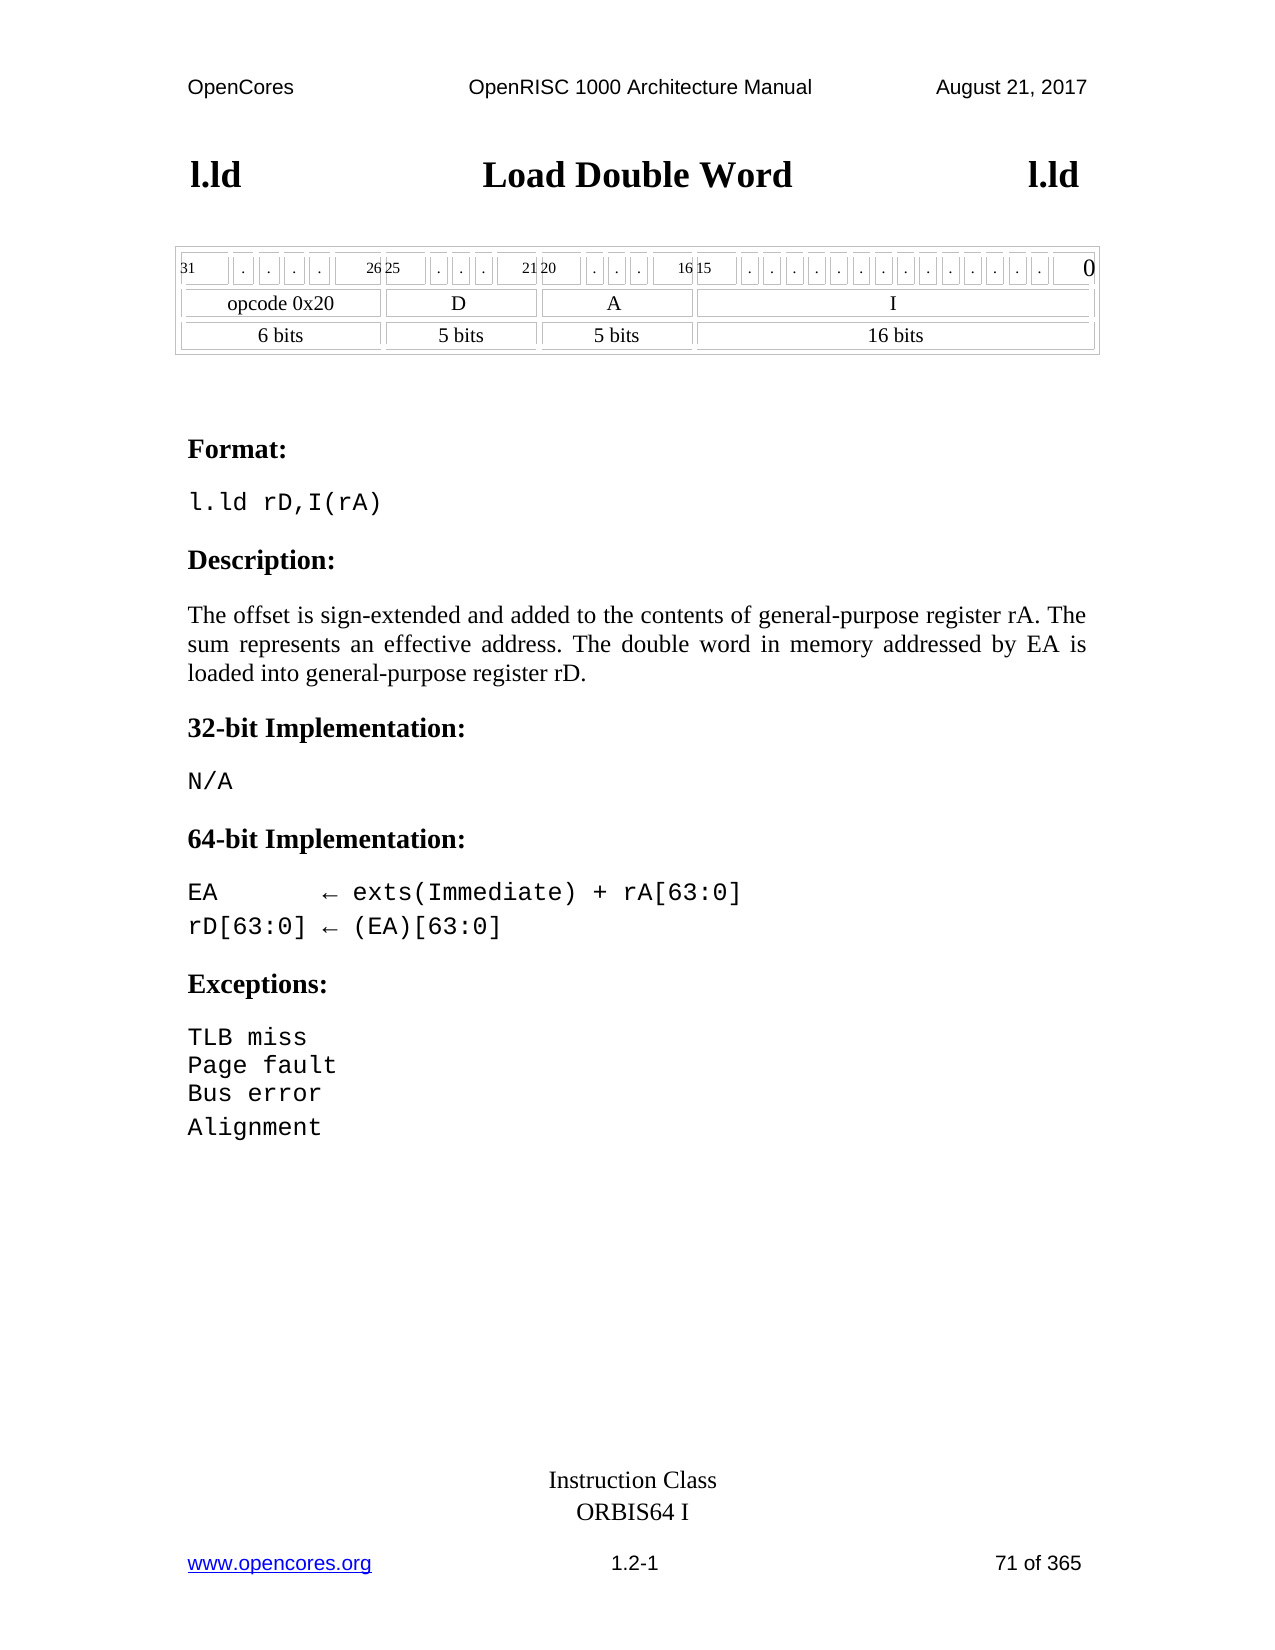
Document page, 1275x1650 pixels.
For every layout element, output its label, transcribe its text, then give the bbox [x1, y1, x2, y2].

text 32-bit Implementation: [187, 712, 1087, 744]
text l.ld rD,I(rA) [187, 489, 1087, 518]
text Format: [187, 432, 1087, 464]
text Description: [187, 543, 1087, 575]
text EA ← exts(Immediate) + rA[63:0] rD[63:0] ← (EA)[63:0] [187, 880, 1087, 942]
text Exceptions: [187, 967, 1087, 999]
text N/A [187, 769, 1087, 797]
text 64-bit Implementation: [187, 822, 1087, 855]
text The offset is sign-extended and added to the contents of general-purpose register rA. The sum represents an effective address. The double word in memory addressed by EA is loaded into general-purpose register rD. [187, 600, 1087, 687]
text TLB miss Page fault Bus error Alignment [187, 1024, 1087, 1143]
